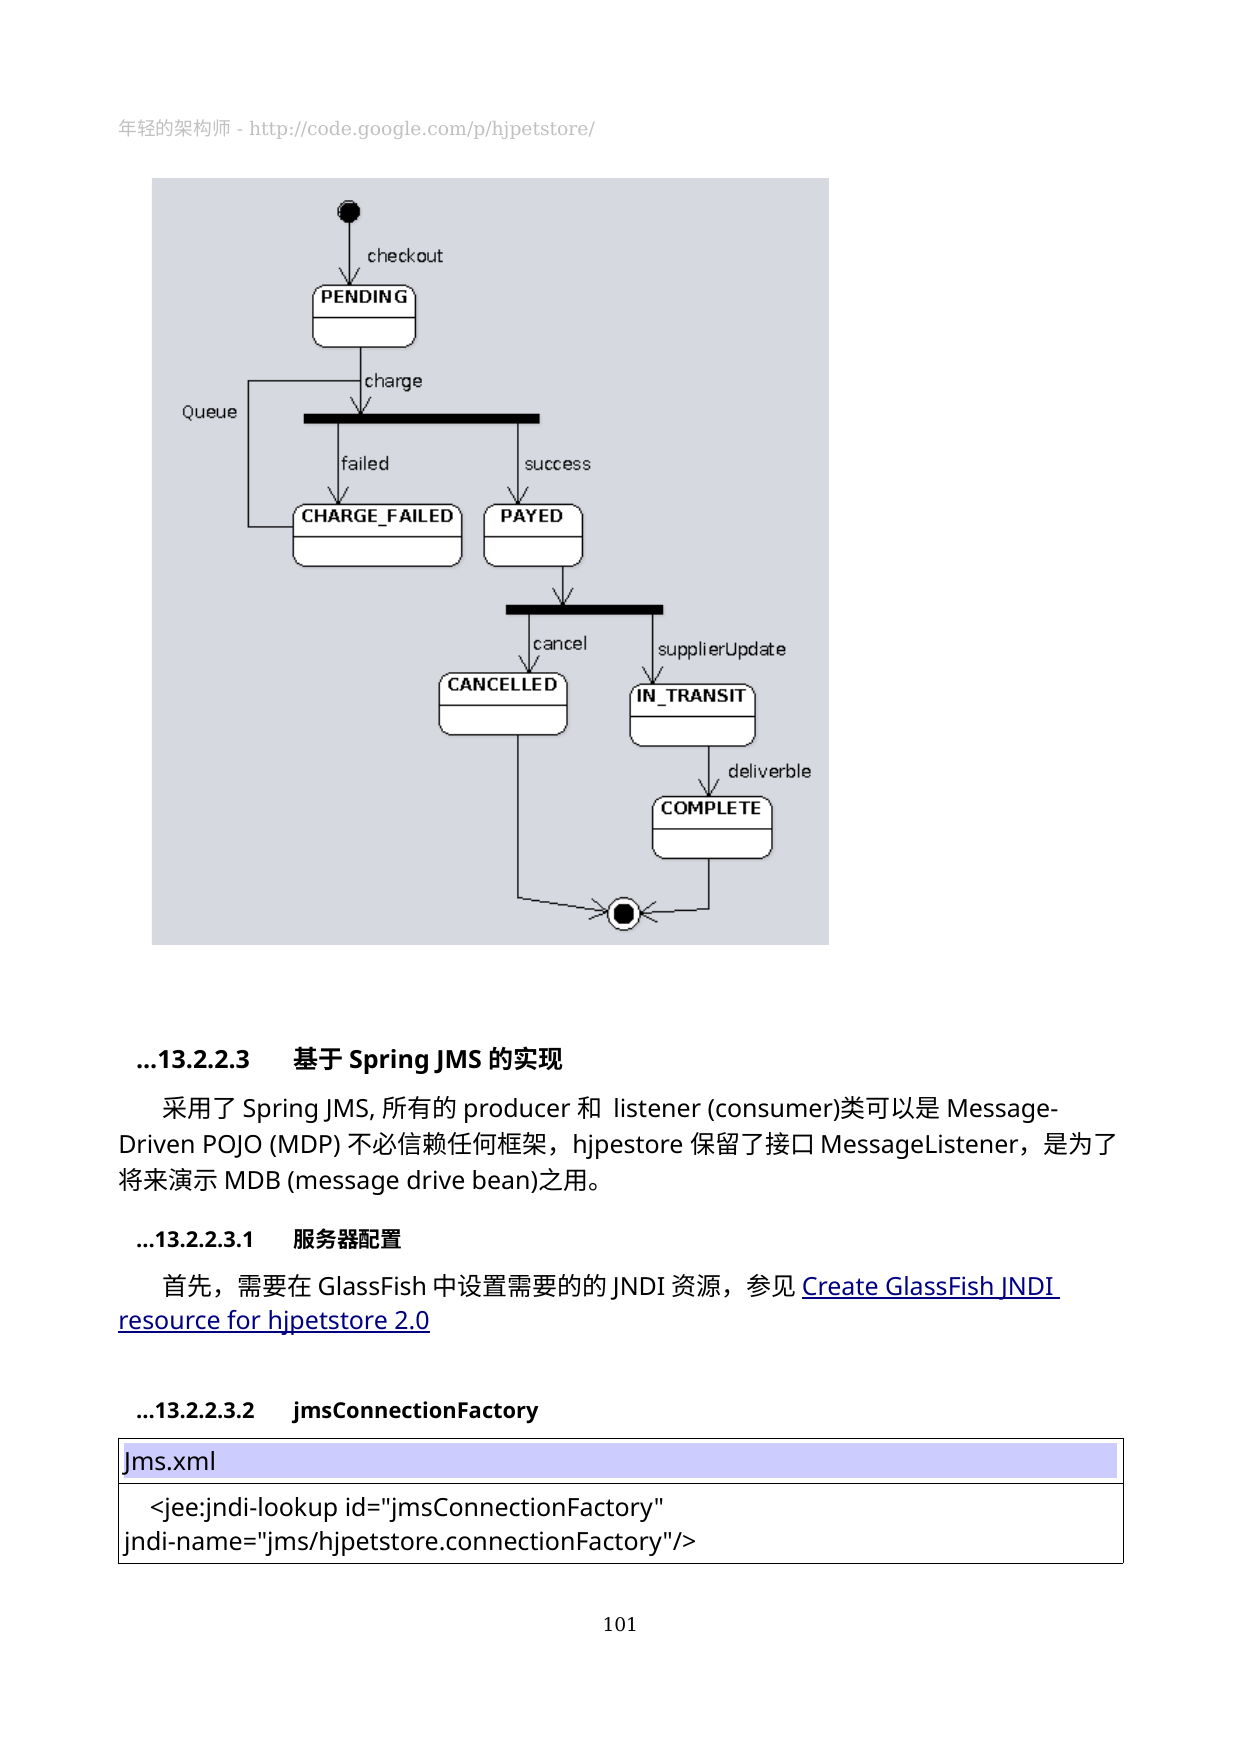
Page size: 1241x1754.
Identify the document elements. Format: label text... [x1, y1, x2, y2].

table_cell <jee:jndi-lookup id="jmsConnectionFactory" jndi-name="jms/hjpetstore.connectionFactory"/> [119, 1484, 1123, 1563]
text 首先，需要在 GlassFish中设置需要的的 JNDI 资源，参见Create GlassFish JNDI resource for hjpetstore 2.0 [118, 1266, 1122, 1336]
table_header Jms.xml [119, 1439, 1123, 1483]
subtitle 基于 Spring JMS 的实现 [136, 1039, 1122, 1076]
picture [151, 178, 829, 945]
subtitle 服务器配置 [136, 1222, 1122, 1253]
text 采用了 Spring JMS, 所有的 producer 和 listener (consumer)类可以是 Message-Driven POJO (MDP) 不必信赖任何框架，hjpestore 保留了接口MessageListener，是为了将来演示 MDB (message drive bean)之用。 [118, 1088, 1122, 1197]
subtitle jmsConnectionFactory [136, 1395, 1122, 1425]
